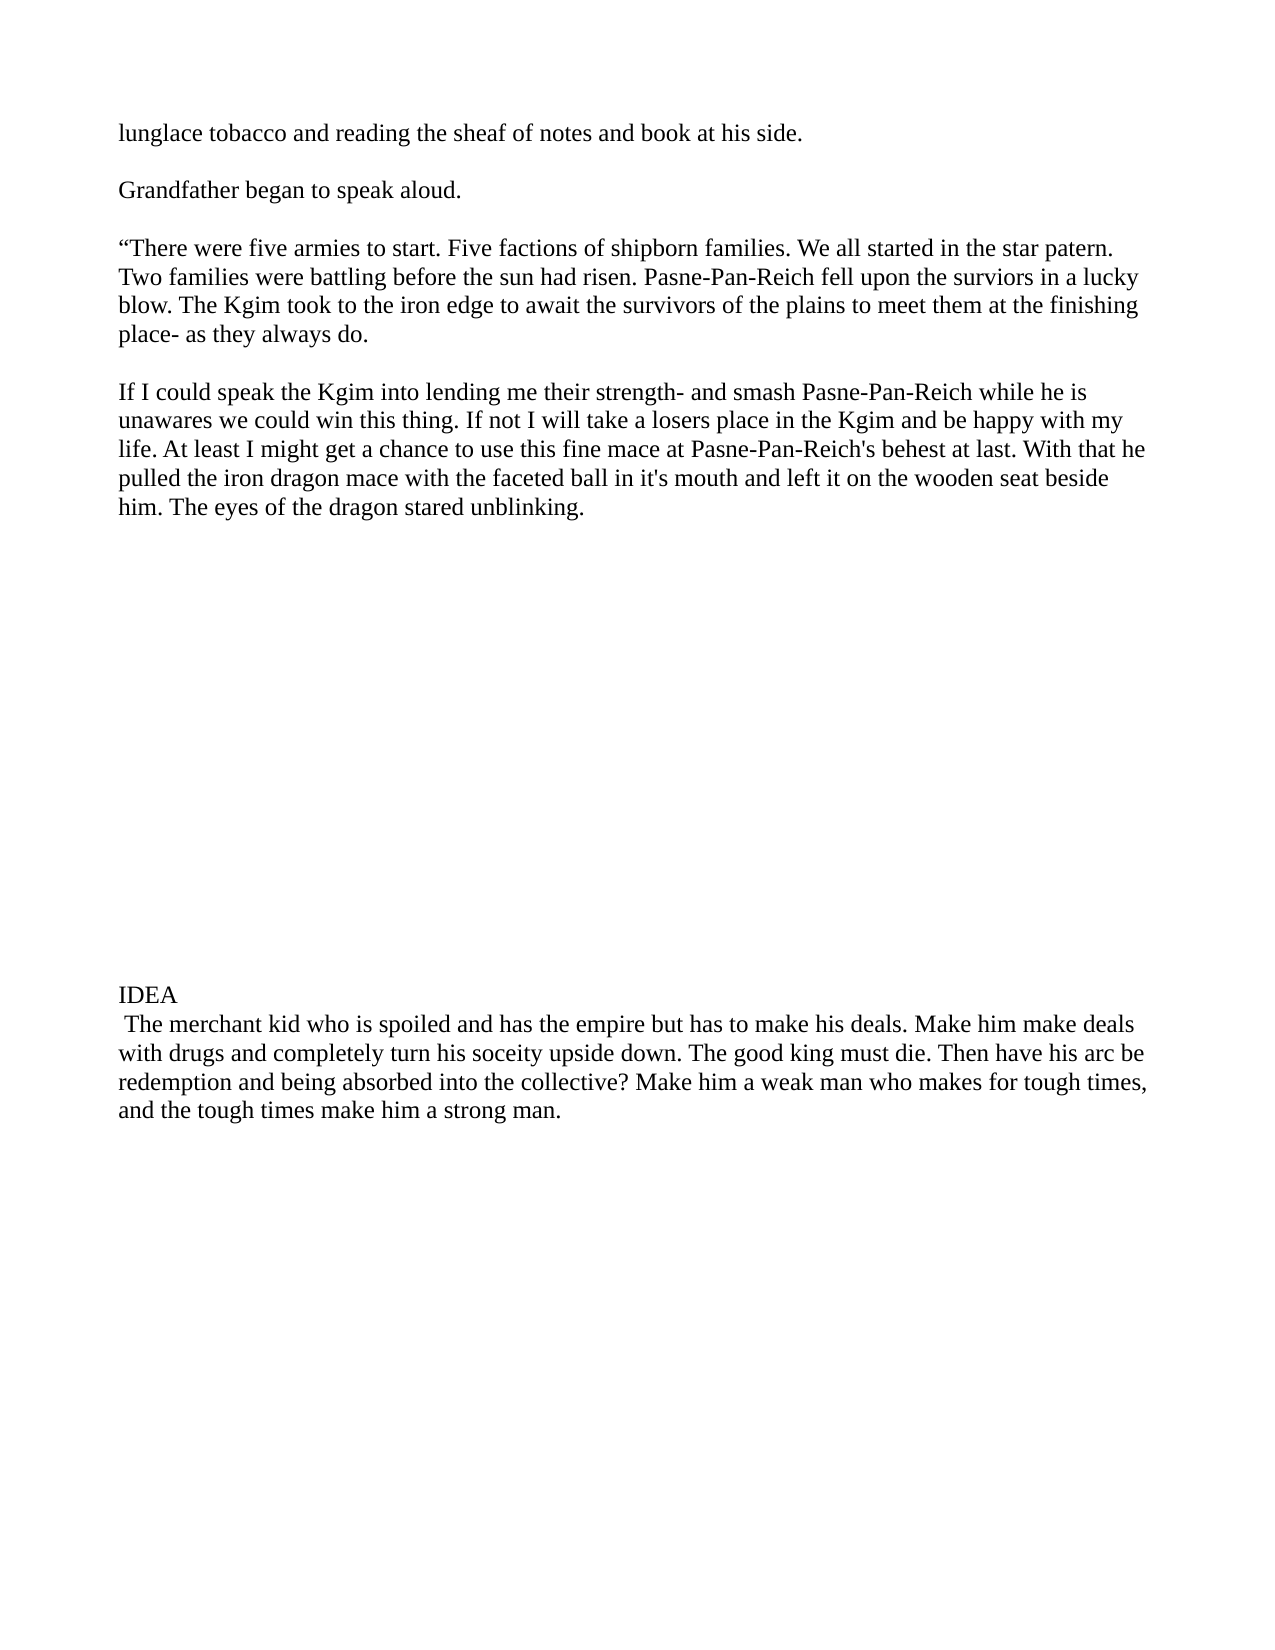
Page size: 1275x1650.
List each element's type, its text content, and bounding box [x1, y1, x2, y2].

text The merchant kid who is spoiled and has the empire but has to make his deals. Make him make deals with drugs and completely turn his soceity upside down. The good king must die. Then have his arc be redemption and being absorbed into the collective? Make him a weak man who makes for tough times, and the tough times make him a strong man. [118, 1009, 1157, 1153]
text IDEA [118, 981, 1157, 1009]
text Grandfather began to speak aloud. “There were five armies to start. Five factions of shipborn families. We all started in the star patern. Two families were battling before the sun had risen. Pasne-Pan-Reich fell upon the surviors in a lucky blow. The Kgim took to the iron edge to await the survivors of the plains to meet them at the finishing place- as they always do. If I could speak the Kgim into lending me their strength- and smash Pasne-Pan-Reich while he is unawares we could win this thing. If not I will take a losers place in the Kgim and be happy with my life. At least I might get a chance to use this fine mace at Pasne-Pan-Reich's behest at last. With that he pulled the iron dragon mace with the faceted ball in it's mouth and left it on the wooden seat beside him. The eyes of the dragon stared unblinking. [118, 176, 1157, 521]
text lunglace tobacco and reading the sheaf of notes and book at his side. [118, 118, 1157, 147]
